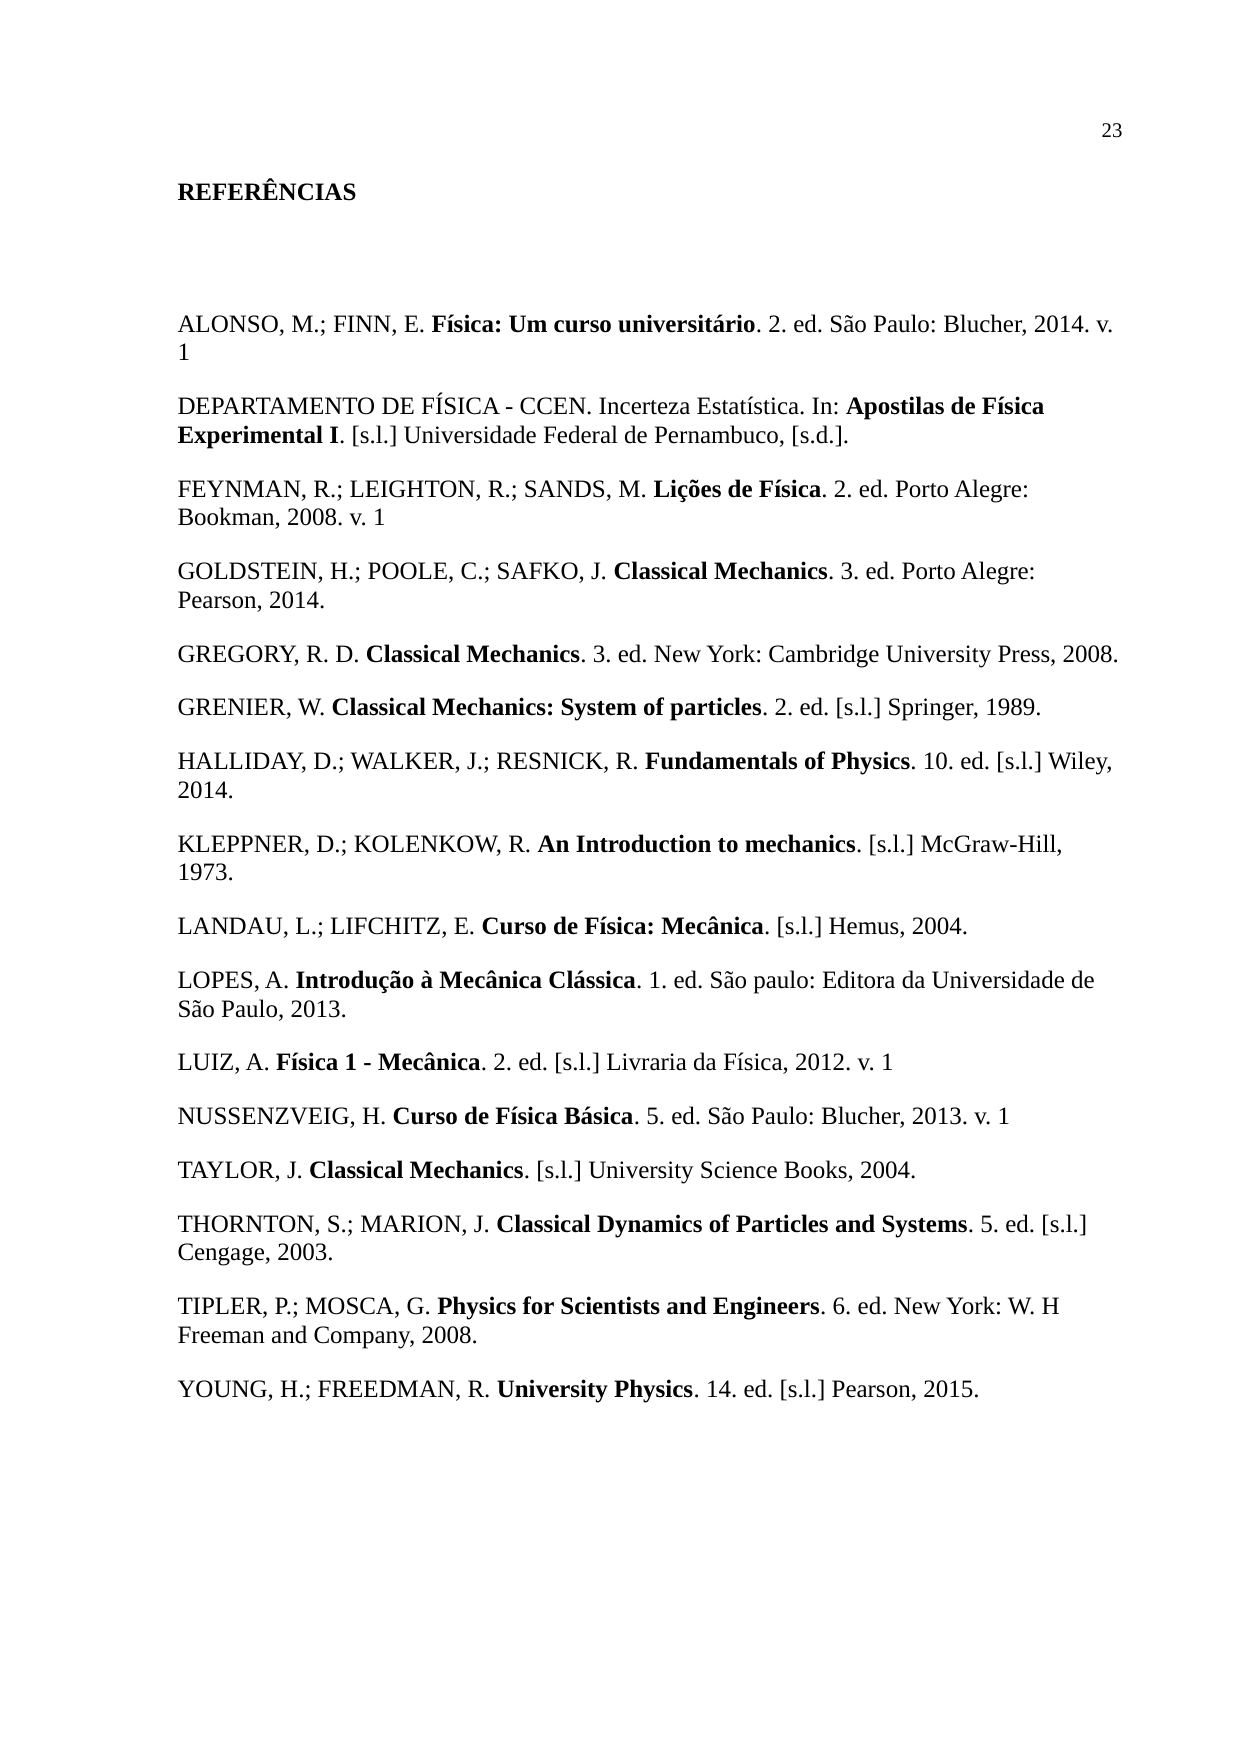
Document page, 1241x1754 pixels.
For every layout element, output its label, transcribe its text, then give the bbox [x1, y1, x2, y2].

subtitle Referências [177, 177, 1122, 206]
text KLEPPNER, D.; KOLENKOW, R. An Introduction to mechanics. [s.l.] McGraw-Hill, 1973. [177, 829, 1122, 886]
text TAYLOR, J. Classical Mechanics. [s.l.] University Science Books, 2004. [177, 1155, 1122, 1184]
text DEPARTAMENTO DE FÍSICA - CCEN. Incerteza Estatística. In: Apostilas de Física Experimental I. [s.l.] Universidade Federal de Pernambuco, [s.d.]. [177, 391, 1122, 449]
text LANDAU, L.; LIFCHITZ, E. Curso de Física: Mecânica. [s.l.] Hemus, 2004. [177, 911, 1122, 940]
text THORNTON, S.; MARION, J. Classical Dynamics of Particles and Systems. 5. ed. [s.l.] Cengage, 2003. [177, 1209, 1122, 1266]
text LOPES, A. Introdução à Mecânica Clássica. 1. ed. São paulo: Editora da Universidade de São Paulo, 2013. [177, 965, 1122, 1022]
text YOUNG, H.; FREEDMAN, R. University Physics. 14. ed. [s.l.] Pearson, 2015. [177, 1374, 1122, 1402]
text NUSSENZVEIG, H. Curso de Física Básica. 5. ed. São Paulo: Blucher, 2013. v. 1 [177, 1101, 1122, 1130]
text TIPLER, P.; MOSCA, G. Physics for Scientists and Engineers. 6. ed. New York: W. H Freeman and Company, 2008. [177, 1291, 1122, 1349]
text FEYNMAN, R.; LEIGHTON, R.; SANDS, M. Lições de Física. 2. ed. Porto Alegre: Bookman, 2008. v. 1 [177, 474, 1122, 531]
text GOLDSTEIN, H.; POOLE, C.; SAFKO, J. Classical Mechanics. 3. ed. Porto Alegre: Pearson, 2014. [177, 556, 1122, 614]
text GREGORY, R. D. Classical Mechanics. 3. ed. New York: Cambridge University Press, 2008. [177, 639, 1122, 667]
text GRENIER, W. Classical Mechanics: System of particles. 2. ed. [s.l.] Springer, 1989. [177, 692, 1122, 721]
text ALONSO, M.; FINN, E. Física: Um curso universitário. 2. ed. São Paulo: Blucher, 2014. v. 1 [177, 309, 1122, 366]
text LUIZ, A. Física 1 - Mecânica. 2. ed. [s.l.] Livraria da Física, 2012. v. 1 [177, 1047, 1122, 1076]
text HALLIDAY, D.; WALKER, J.; RESNICK, R. Fundamentals of Physics. 10. ed. [s.l.] Wiley, 2014. [177, 746, 1122, 804]
